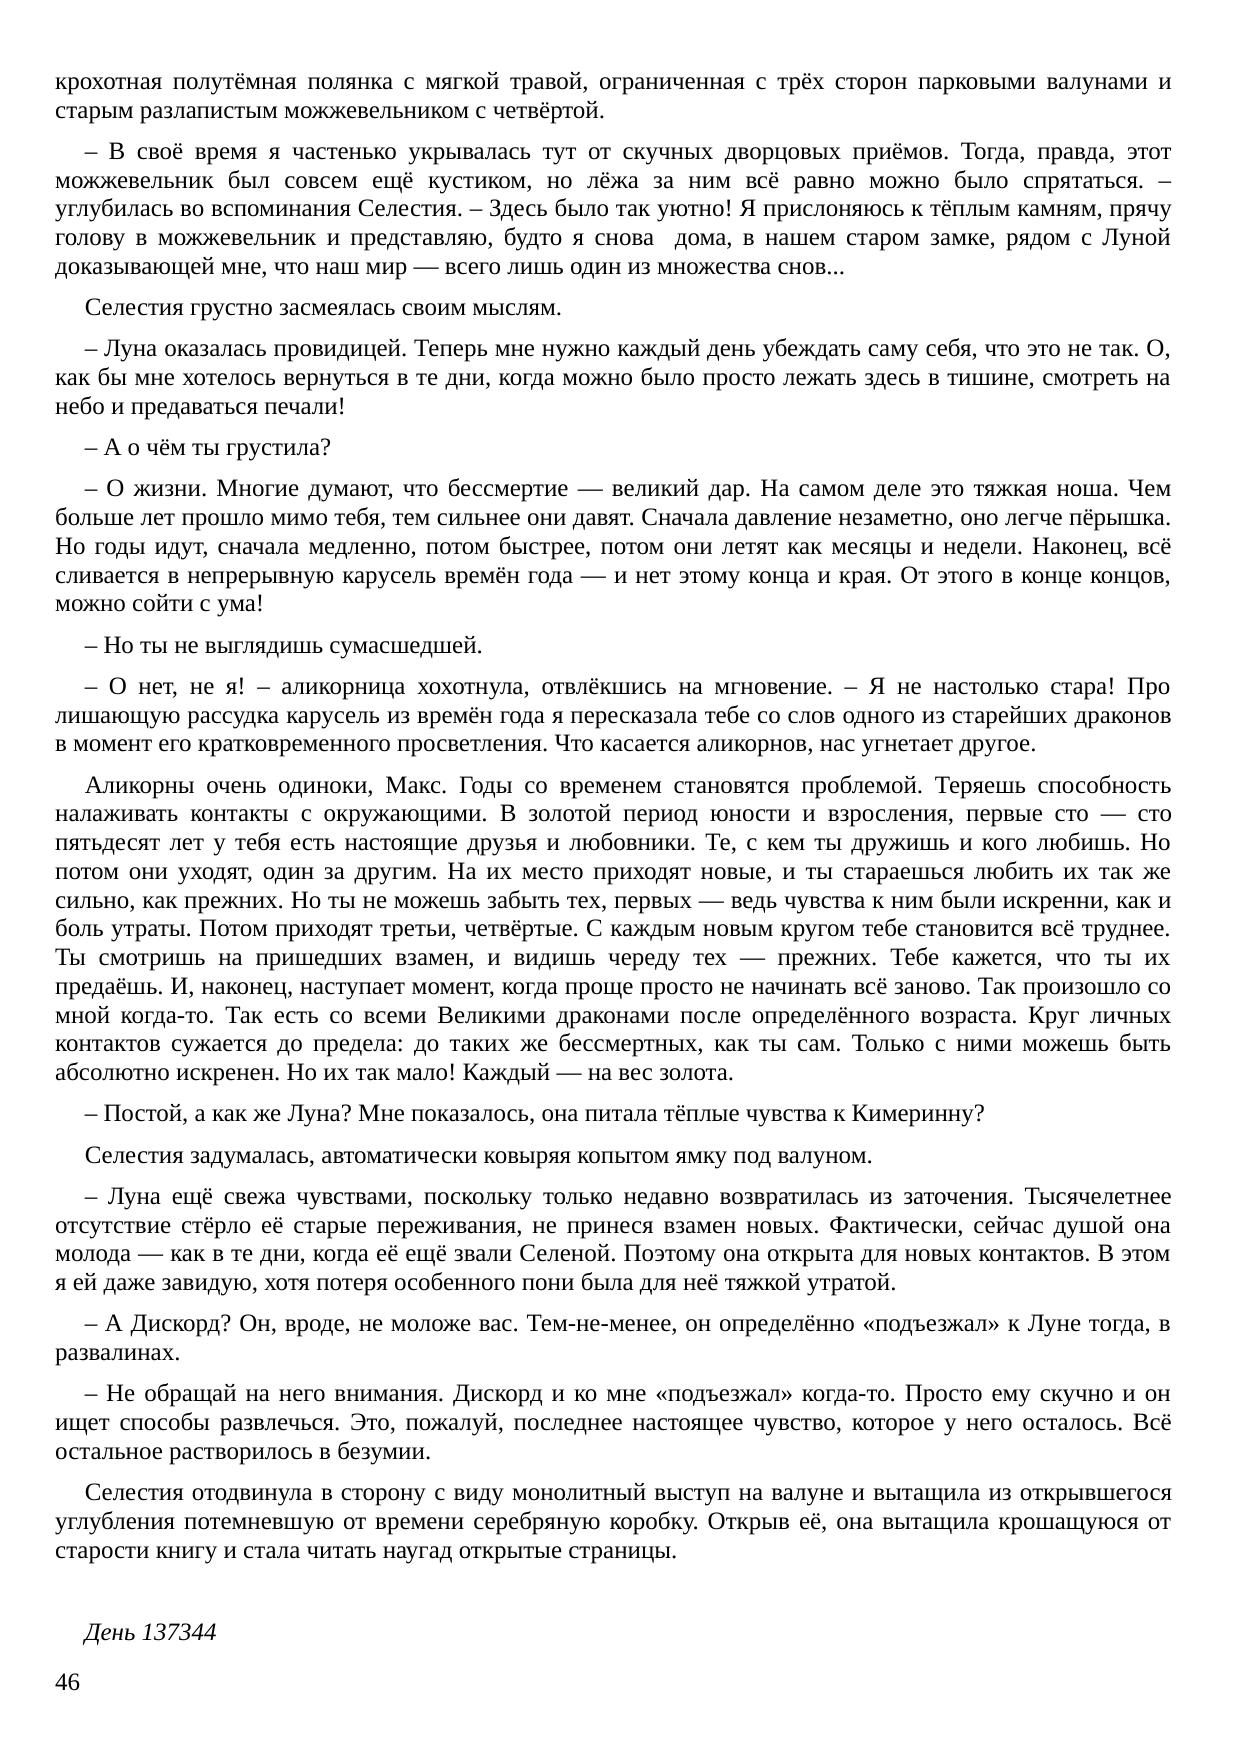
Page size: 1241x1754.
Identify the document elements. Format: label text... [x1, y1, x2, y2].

text Селестия задумалась, автоматически ковыряя копытом ямку под валуном. [55, 1140, 1173, 1168]
text – Луна оказалась провидицей. Теперь мне нужно каждый день убеждать саму себя, что это не так. О, как бы мне хотелось вернуться в те дни, когда можно было просто лежать здесь в тишине, смотреть на небо и предаваться печали! [55, 333, 1173, 420]
text – Не обращай на него внимания. Дискорд и ко мне «подъезжал» когда-то. Просто ему скучно и он ищет способы развлечься. Это, пожалуй, последнее настоящее чувство, которое у него осталось. Всё остальное растворилось в безумии. [55, 1378, 1173, 1465]
text – Постой, а как же Луна? Мне показалось, она питала тёплые чувства к Кимеринну? [55, 1098, 1173, 1127]
text – О нет, не я! – аликорница хохотнула, отвлёкшись на мгновение. – Я не настолько стара! Про лишающую рассудка карусель из времён года я пересказала тебе со слов одного из старейших драконов в момент его кратковременного просветления. Что касается аликорнов, нас угнетает другое. [55, 671, 1173, 757]
text – Луна ещё свежа чувствами, поскольку только недавно возвратилась из заточения. Тысячелетнее отсутствие стёрло её старые переживания, не принеся взамен новых. Фактически, сейчас душой она молода — как в те дни, когда её ещё звали Селеной. Поэтому она открыта для новых контактов. В этом я ей даже завидую, хотя потеря особенного пони была для неё тяжкой утратой. [55, 1181, 1173, 1296]
text – О жизни. Многие думают, что бессмертие — великий дар. На самом деле это тяжкая ноша. Чем больше лет прошло мимо тебя, тем сильнее они давят. Сначала давление незаметно, оно легче пёрышка. Но годы идут, сначала медленно, потом быстрее, потом они летят как месяцы и недели. Наконец, всё сливается в непрерывную карусель времён года — и нет этому конца и края. От этого в конце концов, можно сойти с ума! [55, 473, 1173, 617]
text – А о чём ты грустила? [55, 432, 1173, 461]
text Аликорны очень одиноки, Макс. Годы со временем становятся проблемой. Теряешь способность налаживать контакты с окружающими. В золотой период юности и взросления, первые сто — сто пятьдесят лет у тебя есть настоящие друзья и любовники. Те, с кем ты дружишь и кого любишь. Но потом они уходят, один за другим. На их место приходят новые, и ты стараешься любить их так же сильно, как прежних. Но ты не можешь забыть тех, первых — ведь чувства к ним были искренни, как и боль утраты. Потом приходят третьи, четвёртые. С каждым новым кругом тебе становится всё труднее. Ты смотришь на пришедших взамен, и видишь череду тех — прежних. Тебе кажется, что ты их предаёшь. И, наконец, наступает момент, когда проще просто не начинать всё заново. Так произошло со мной когда-то. Так есть со всеми Великими драконами после определённого возраста. Круг личных контактов сужается до предела: до таких же бессмертных, как ты сам. Только с ними можешь быть абсолютно искренен. Но их так мало! Каждый — на вес золота. [55, 770, 1173, 1086]
text День 137344 [55, 1617, 1173, 1646]
text – Но ты не выглядишь сумасшедшей. [55, 630, 1173, 658]
text Селестия отодвинула в сторону с виду монолитный выступ на валуне и вытащила из открывшегося углубления потемневшую от времени серебряную коробку. Открыв её, она вытащила крошащуюся от старости книгу и стала читать наугад открытые страницы. [55, 1477, 1173, 1563]
text крохотная полутёмная полянка с мягкой травой, ограниченная с трёх сторон парковыми валунами и старым разлапистым можжевельником с четвёртой. [55, 66, 1173, 123]
text – В своё время я частенько укрывалась тут от скучных дворцовых приёмов. Тогда, правда, этот можжевельник был совсем ещё кустиком, но лёжа за ним всё равно можно было спрятаться. – углубилась во вспоминания Селестия. – Здесь было так уютно! Я прислоняюсь к тёплым камням, прячу голову в можжевельник и представляю, будто я снова дома, в нашем старом замке, рядом с Луной доказывающей мне, что наш мир — всего лишь один из множества снов... [55, 136, 1173, 280]
text – А Дискорд? Он, вроде, не моложе вас. Тем-не-менее, он определённо «подъезжал» к Луне тогда, в развалинах. [55, 1308, 1173, 1366]
text Селестия грустно засмеялась своим мыслям. [55, 292, 1173, 321]
